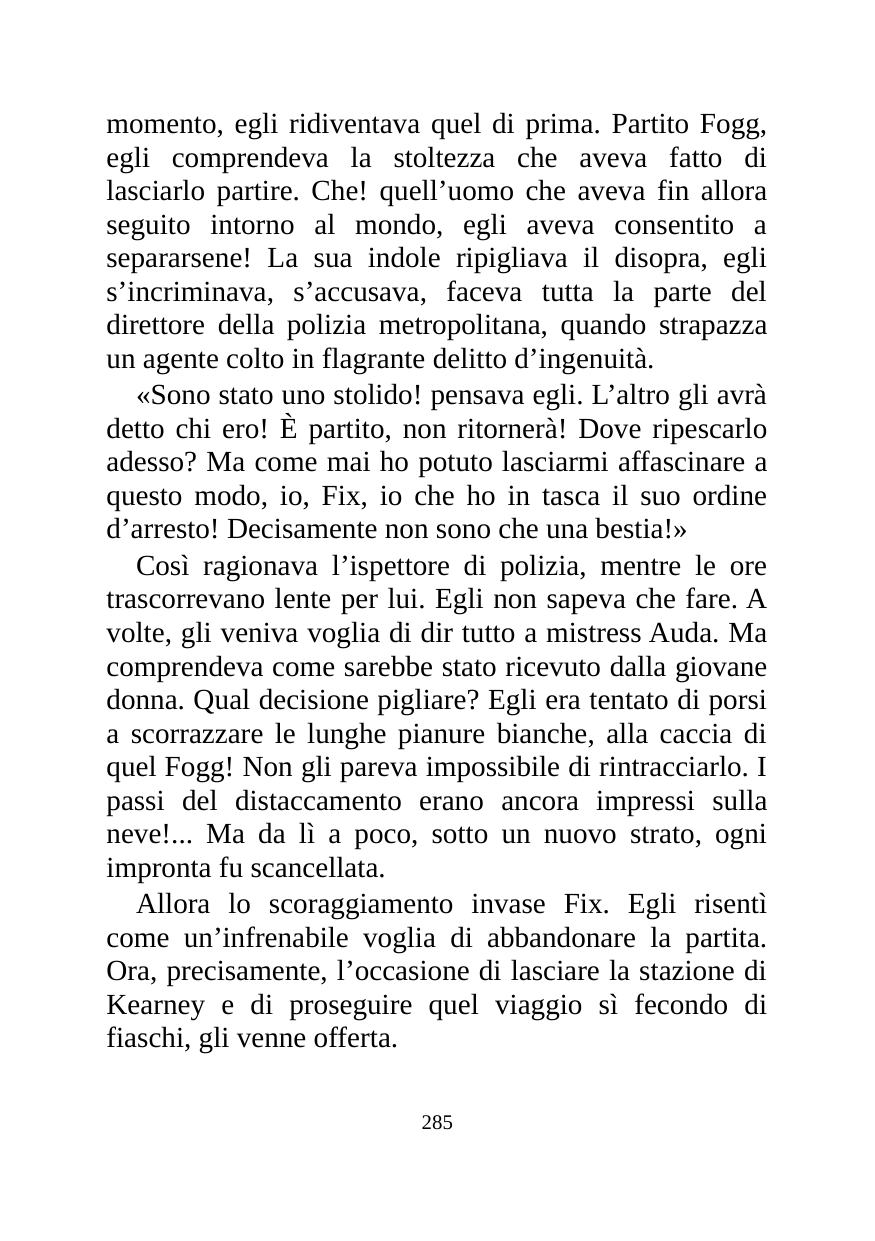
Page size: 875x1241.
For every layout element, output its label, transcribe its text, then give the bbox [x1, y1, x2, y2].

text Allora lo scoraggiamento invase Fix. Egli risentì come un’infrenabile voglia di abbandonare la partita. Ora, precisamente, l’occasione di lasciare la stazione di Kearney e di proseguire quel viaggio sì fecondo di fiaschi, gli venne offerta. [106, 886, 768, 1054]
text «Sono stato uno stolido! pensava egli. L’altro gli avrà detto chi ero! È partito, non ritornerà! Dove ripescarlo adesso? Ma come mai ho potuto lasciarmi affascinare a questo modo, io, Fix, io che ho in tasca il suo ordine d’arresto! Decisamente non sono che una bestia!» [106, 377, 768, 545]
text momento, egli ridiventava quel di prima. Partito Fogg, egli comprendeva la stoltezza che aveva fatto di lasciarlo partire. Che! quell’uomo che aveva fin allora seguito intorno al mondo, egli aveva consentito a separarsene! La sua indole ripigliava il disopra, egli s’incriminava, s’accusava, faceva tutta la parte del direttore della polizia metropolitana, quando strapazza un agente colto in flagrante delitto d’ingenuità. [106, 106, 768, 374]
text Così ragionava l’ispettore di polizia, mentre le ore trascorrevano lente per lui. Egli non sapeva che fare. A volte, gli veniva voglia di dir tutto a mistress Auda. Ma comprendeva come sarebbe stato ricevuto dalla giovane donna. Qual decisione pigliare? Egli era tentato di porsi a scorrazzare le lunghe pianure bianche, alla caccia di quel Fogg! Non gli pareva impossibile di rintracciarlo. I passi del distaccamento erano ancora impressi sulla neve!... Ma da lì a poco, sotto un nuovo strato, ogni impronta fu scancellata. [106, 548, 768, 883]
